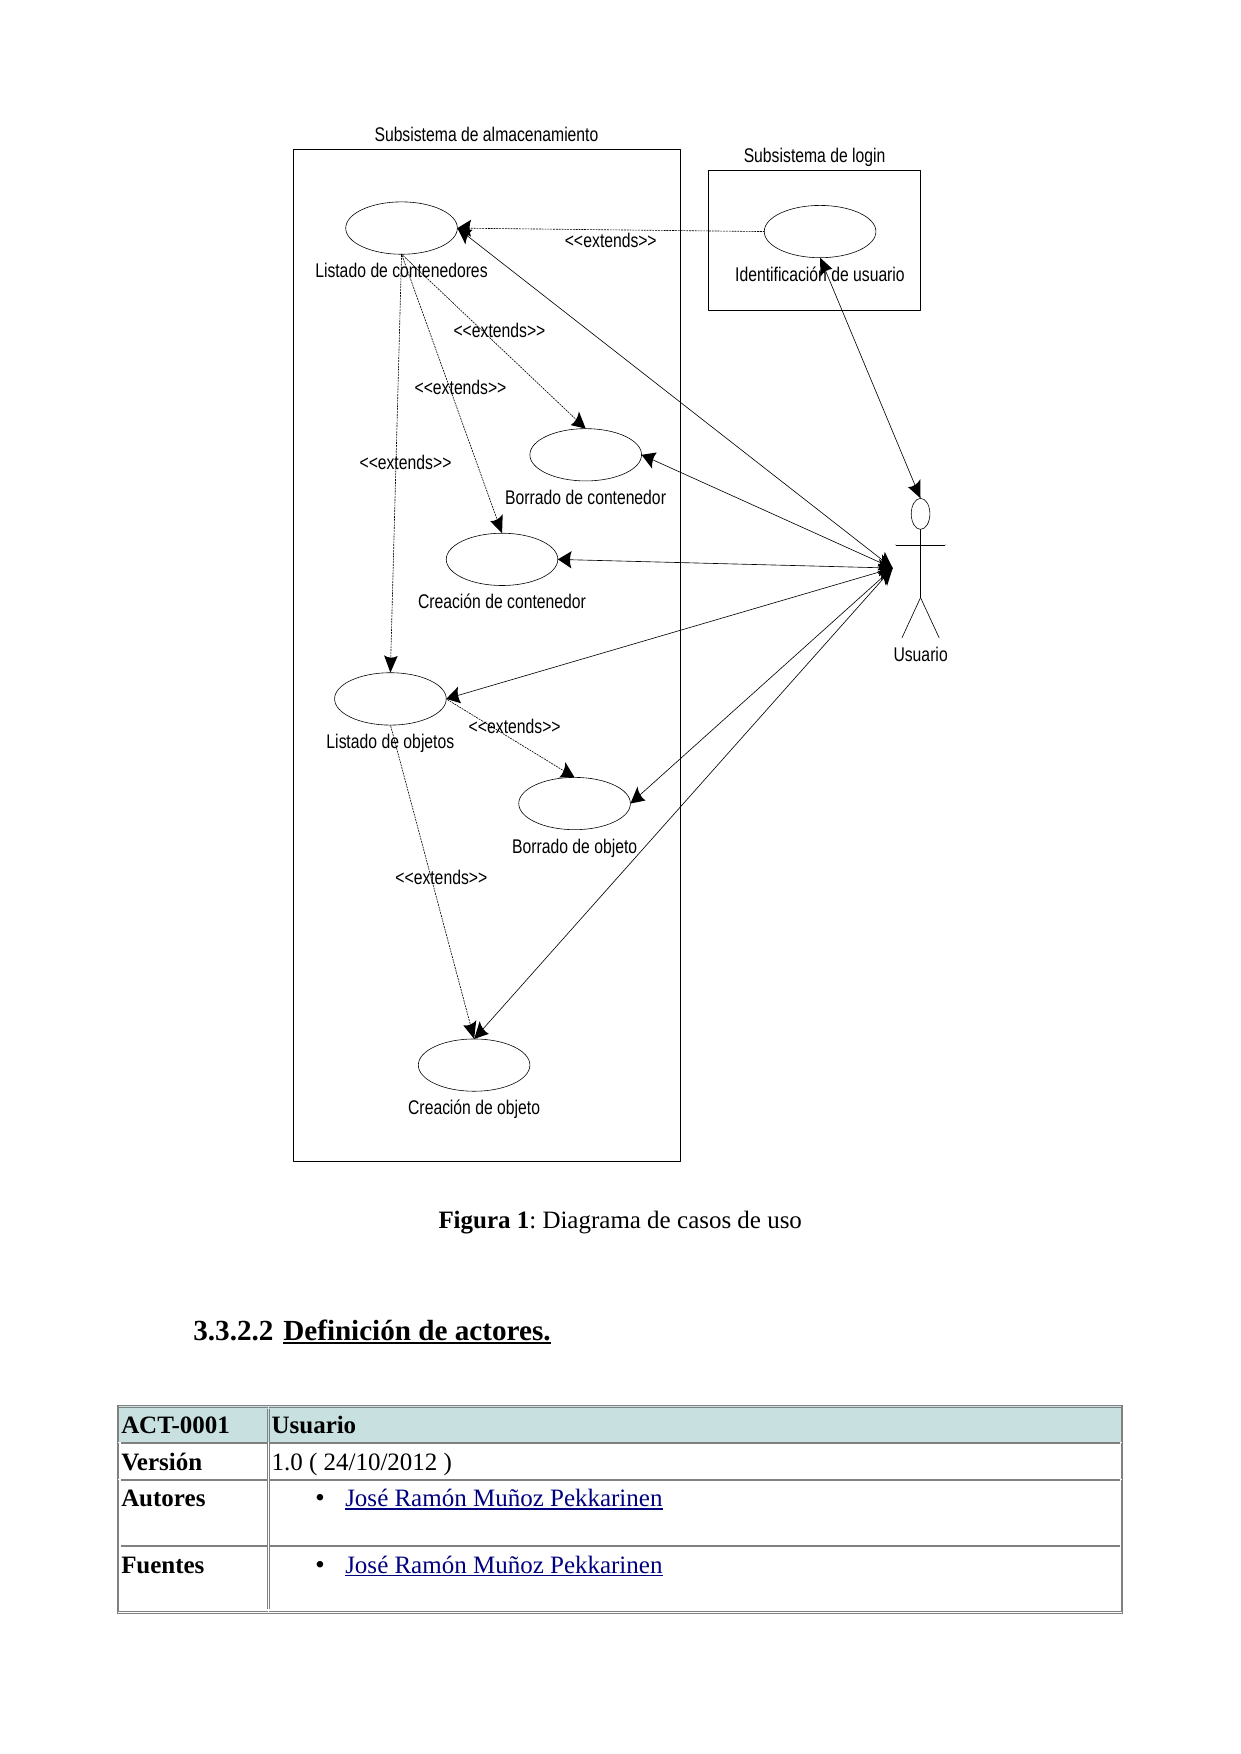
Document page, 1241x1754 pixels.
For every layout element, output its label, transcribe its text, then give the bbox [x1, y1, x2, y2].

table_cell 1.0 ( 24/10/2012 ) [270, 1442, 1122, 1478]
table_header ACT-0001 [119, 1408, 267, 1442]
text Figura 1: Diagrama de casos de uso [118, 1205, 1122, 1234]
table_cell Versión [118, 1442, 267, 1478]
table_cell Autores [118, 1479, 267, 1545]
table_header Usuario [270, 1408, 1121, 1442]
table_cell Fuentes [119, 1545, 268, 1611]
table_cell José Ramón Muñoz Pekkarinen [270, 1479, 1122, 1545]
table_cell José Ramón Muñoz Pekkarinen [269, 1545, 1121, 1611]
subtitle Definición de actores. [193, 1313, 1122, 1346]
